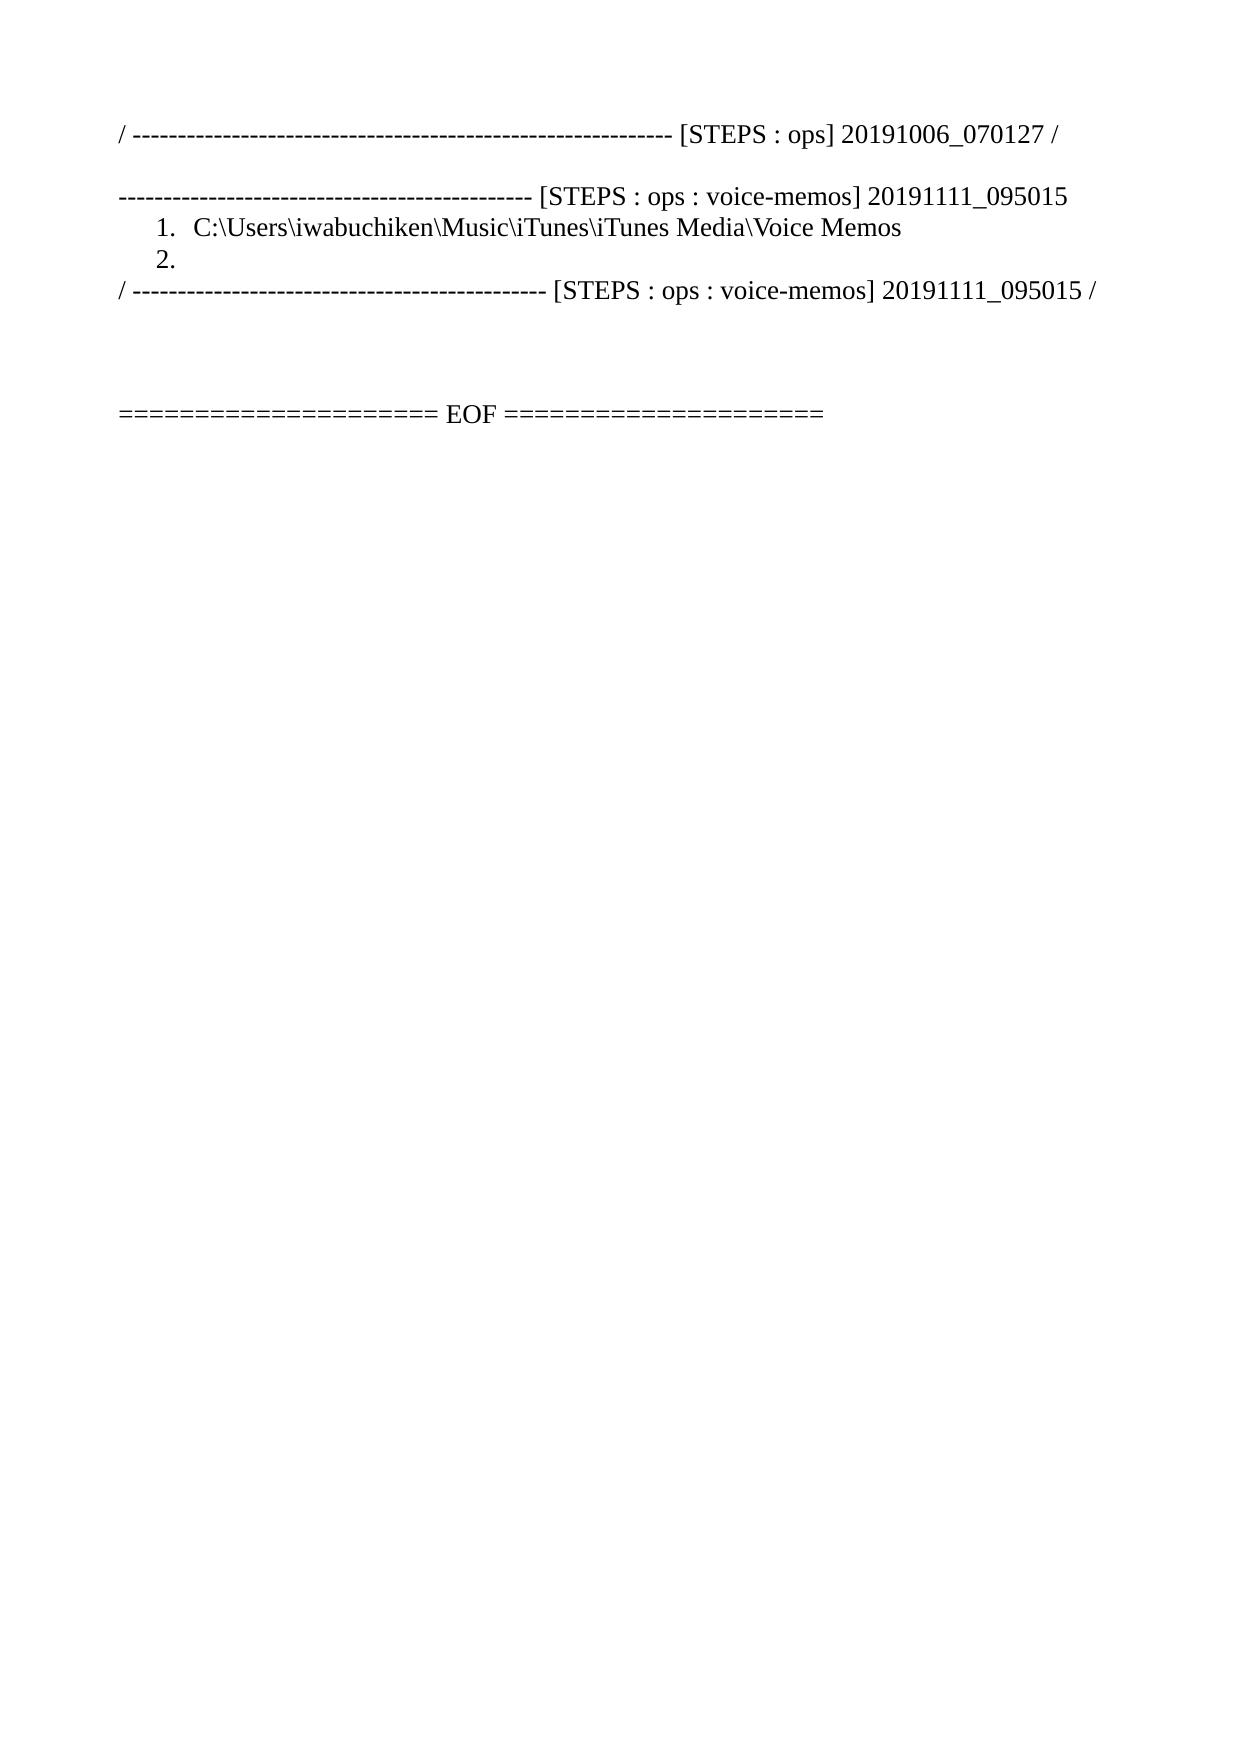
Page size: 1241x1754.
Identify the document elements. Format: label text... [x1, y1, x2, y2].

text / ---------------------------------------------- [STEPS : ops : voice-memos] 20191111_095015 / [118, 274, 1122, 305]
text ===================== EOF ===================== [118, 398, 1122, 429]
list C:\Users\iwabuchiken\Music\iTunes\iTunes Media\Voice Memos [156, 212, 1122, 243]
text / ------------------------------------------------------------ [STEPS : ops] 20191006_070127 / [118, 118, 1122, 149]
text ---------------------------------------------- [STEPS : ops : voice-memos] 20191111_095015 [118, 180, 1122, 212]
